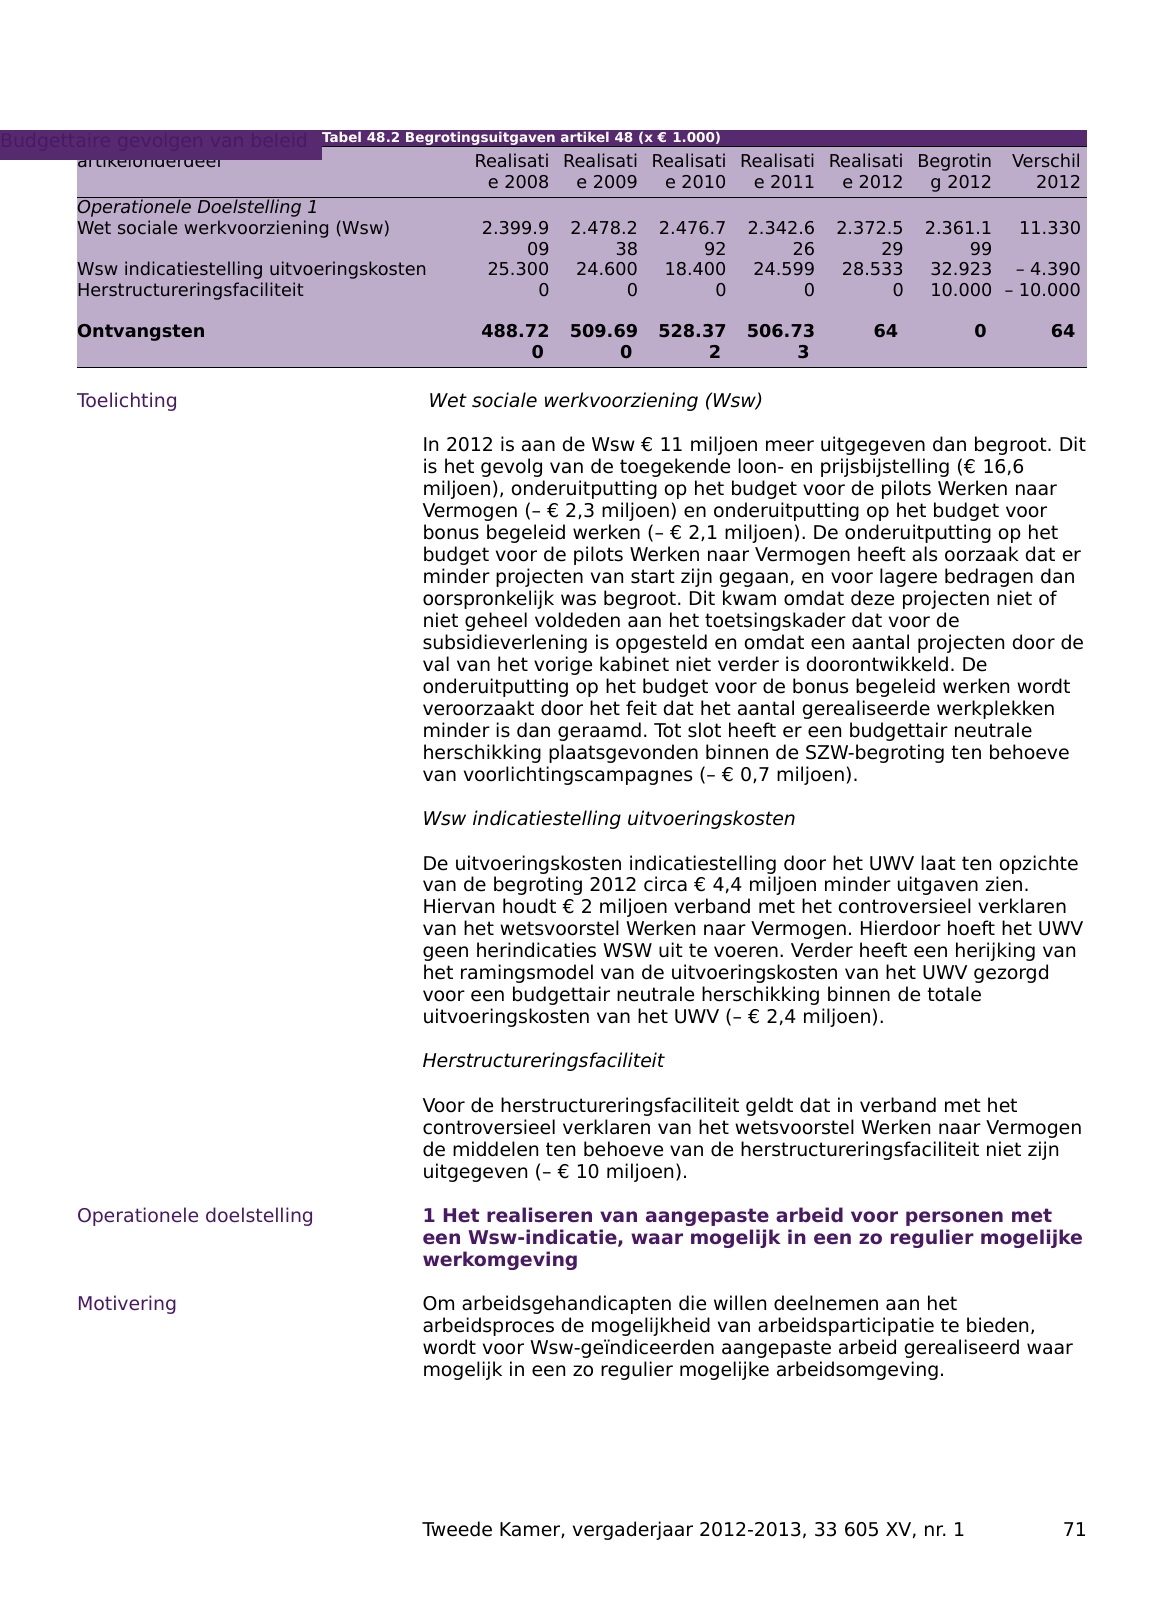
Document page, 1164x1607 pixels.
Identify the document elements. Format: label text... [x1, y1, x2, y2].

table_cell 509.690 [555, 321, 644, 367]
table_cell [732, 198, 821, 218]
table_cell Herstructureringsfaciliteit [77, 280, 466, 300]
table_header Tabel 48.2 Begrotingsuitgaven artikel 48 (x € 1.000) [0, 130, 1087, 160]
table_cell Realisatie 2012 [821, 147, 909, 197]
table_cell [909, 198, 998, 218]
table_cell Ontvangsten [77, 321, 466, 367]
table_cell 18.400 [644, 259, 732, 280]
table_cell 0 [466, 280, 555, 300]
table_cell [466, 300, 555, 321]
table_cell 0 [821, 280, 909, 300]
table_cell Realisatie 2011 [732, 147, 821, 197]
table_cell 2.478.238 [555, 218, 644, 259]
table_cell Wet sociale werkvoorziening (Wsw) [77, 218, 466, 259]
table_cell 2.476.792 [644, 218, 732, 259]
table_cell [821, 198, 909, 218]
table_cell [821, 300, 909, 321]
table_cell [998, 300, 1087, 321]
subtitle Wet sociale werkvoorziening (Wsw) [422, 390, 1087, 412]
table_cell 506.733 [732, 321, 821, 367]
table_cell Verschil 2012 [998, 147, 1087, 197]
text Toelichting [77, 390, 399, 412]
table_cell 0 [909, 321, 998, 367]
table_cell Operationele Doelstelling 1 [77, 198, 466, 218]
table_cell 2.342.626 [732, 218, 821, 259]
table_cell 24.600 [555, 259, 644, 280]
table_cell [644, 198, 732, 218]
table_cell – 10.000 [998, 280, 1087, 300]
table_cell 64 [821, 321, 909, 367]
table_cell [555, 198, 644, 218]
table_cell 0 [644, 280, 732, 300]
table_cell 528.372 [644, 321, 732, 367]
table_cell 28.533 [821, 259, 909, 280]
table_cell [466, 198, 555, 218]
table_cell 24.599 [732, 259, 821, 280]
table_cell [555, 300, 644, 321]
text Operationele doelstelling [77, 1205, 399, 1227]
subtitle Herstructureringsfaciliteit [422, 1050, 1087, 1072]
table_cell 2.399.909 [466, 218, 555, 259]
table_cell 0 [555, 280, 644, 300]
table_cell 11.330 [998, 218, 1087, 259]
table_cell [77, 300, 466, 321]
table_cell [644, 300, 732, 321]
table_cell 32.923 [909, 259, 998, 280]
text De uitvoeringskosten indicatiestelling door het UWV laat ten opzichte van de begroting 2012 circa € 4,4 miljoen minder uitgaven zien. Hiervan houdt € 2 miljoen verband met het controversieel verklaren van het wetsvoorstel Werken naar Vermogen. Hierdoor hoeft het UWV geen herindicaties WSW uit te voeren. Verder heeft een herijking van het ramingsmodel van de uitvoeringskosten van het UWV gezorgd voor een budgettair neutrale herschikking binnen de totale uitvoeringskosten van het UWV (– € 2,4 miljoen). [422, 852, 1087, 1028]
table_cell 10.000 [909, 280, 998, 300]
subtitle 1 Het realiseren van aangepaste arbeid voor personen met een Wsw-indicatie, waar mogelijk in een zo regulier mogelijke werkomgeving [422, 1205, 1087, 1271]
table_cell 64 [998, 321, 1087, 367]
text Voor de herstructureringsfaciliteit geldt dat in verband met het controversieel verklaren van het wetsvoorstel Werken naar Vermogen de middelen ten behoeve van de herstructureringsfaciliteit niet zijn uitgegeven (– € 10 miljoen). [422, 1094, 1087, 1182]
table_cell 25.300 [466, 259, 555, 280]
table_cell Realisatie 2008 [466, 147, 555, 197]
table_cell 0 [732, 280, 821, 300]
table_cell artikelonderdeel [77, 147, 466, 197]
table_cell 2.361.199 [909, 218, 998, 259]
table_cell – 4.390 [998, 259, 1087, 280]
table_cell [732, 300, 821, 321]
table_cell Begroting 2012 [909, 147, 998, 197]
table_cell [909, 300, 998, 321]
table_cell Wsw indicatiestelling uitvoeringskosten [77, 259, 466, 280]
text In 2012 is aan de Wsw € 11 miljoen meer uitgegeven dan begroot. Dit is het gevolg van de toegekende loon- en prijsbijstelling (€ 16,6 miljoen), onderuitputting op het budget voor de pilots Werken naar Vermogen (– € 2,3 miljoen) en onderuitputting op het budget voor bonus begeleid werken (– € 2,1 miljoen). De onderuitputting op het budget voor de pilots Werken naar Vermogen heeft als oorzaak dat er minder projecten van start zijn gegaan, en voor lagere bedragen dan oorspronkelijk was begroot. Dit kwam omdat deze projecten niet of niet geheel voldeden aan het toetsingskader dat voor de subsidieverlening is opgesteld en omdat een aantal projecten door de val van het vorige kabinet niet verder is doorontwikkeld. De onderuitputting op het budget voor de bonus begeleid werken wordt veroorzaakt door het feit dat het aantal gerealiseerde werkplekken minder is dan geraamd. Tot slot heeft er een budgettair neutrale herschikking plaatsgevonden binnen de SZW-begroting ten behoeve van voorlichtingscampagnes (– € 0,7 miljoen). [422, 434, 1087, 786]
text Om arbeidsgehandicapten die willen deelnemen aan het arbeidsproces de mogelijkheid van arbeidsparticipatie te bieden, wordt voor Wsw-geïndiceerden aangepaste arbeid gerealiseerd waar mogelijk in een zo regulier mogelijke arbeidsomgeving. [422, 1293, 1087, 1381]
table_cell Realisatie 2009 [555, 147, 644, 197]
subtitle [77, 412, 399, 420]
table_cell [998, 198, 1087, 218]
table_cell 2.372.529 [821, 218, 909, 259]
table_cell Realisatie 2010 [644, 147, 732, 197]
table_cell 488.720 [466, 321, 555, 367]
subtitle Wsw indicatiestelling uitvoeringskosten [422, 808, 1087, 830]
text Motivering [77, 1293, 399, 1315]
